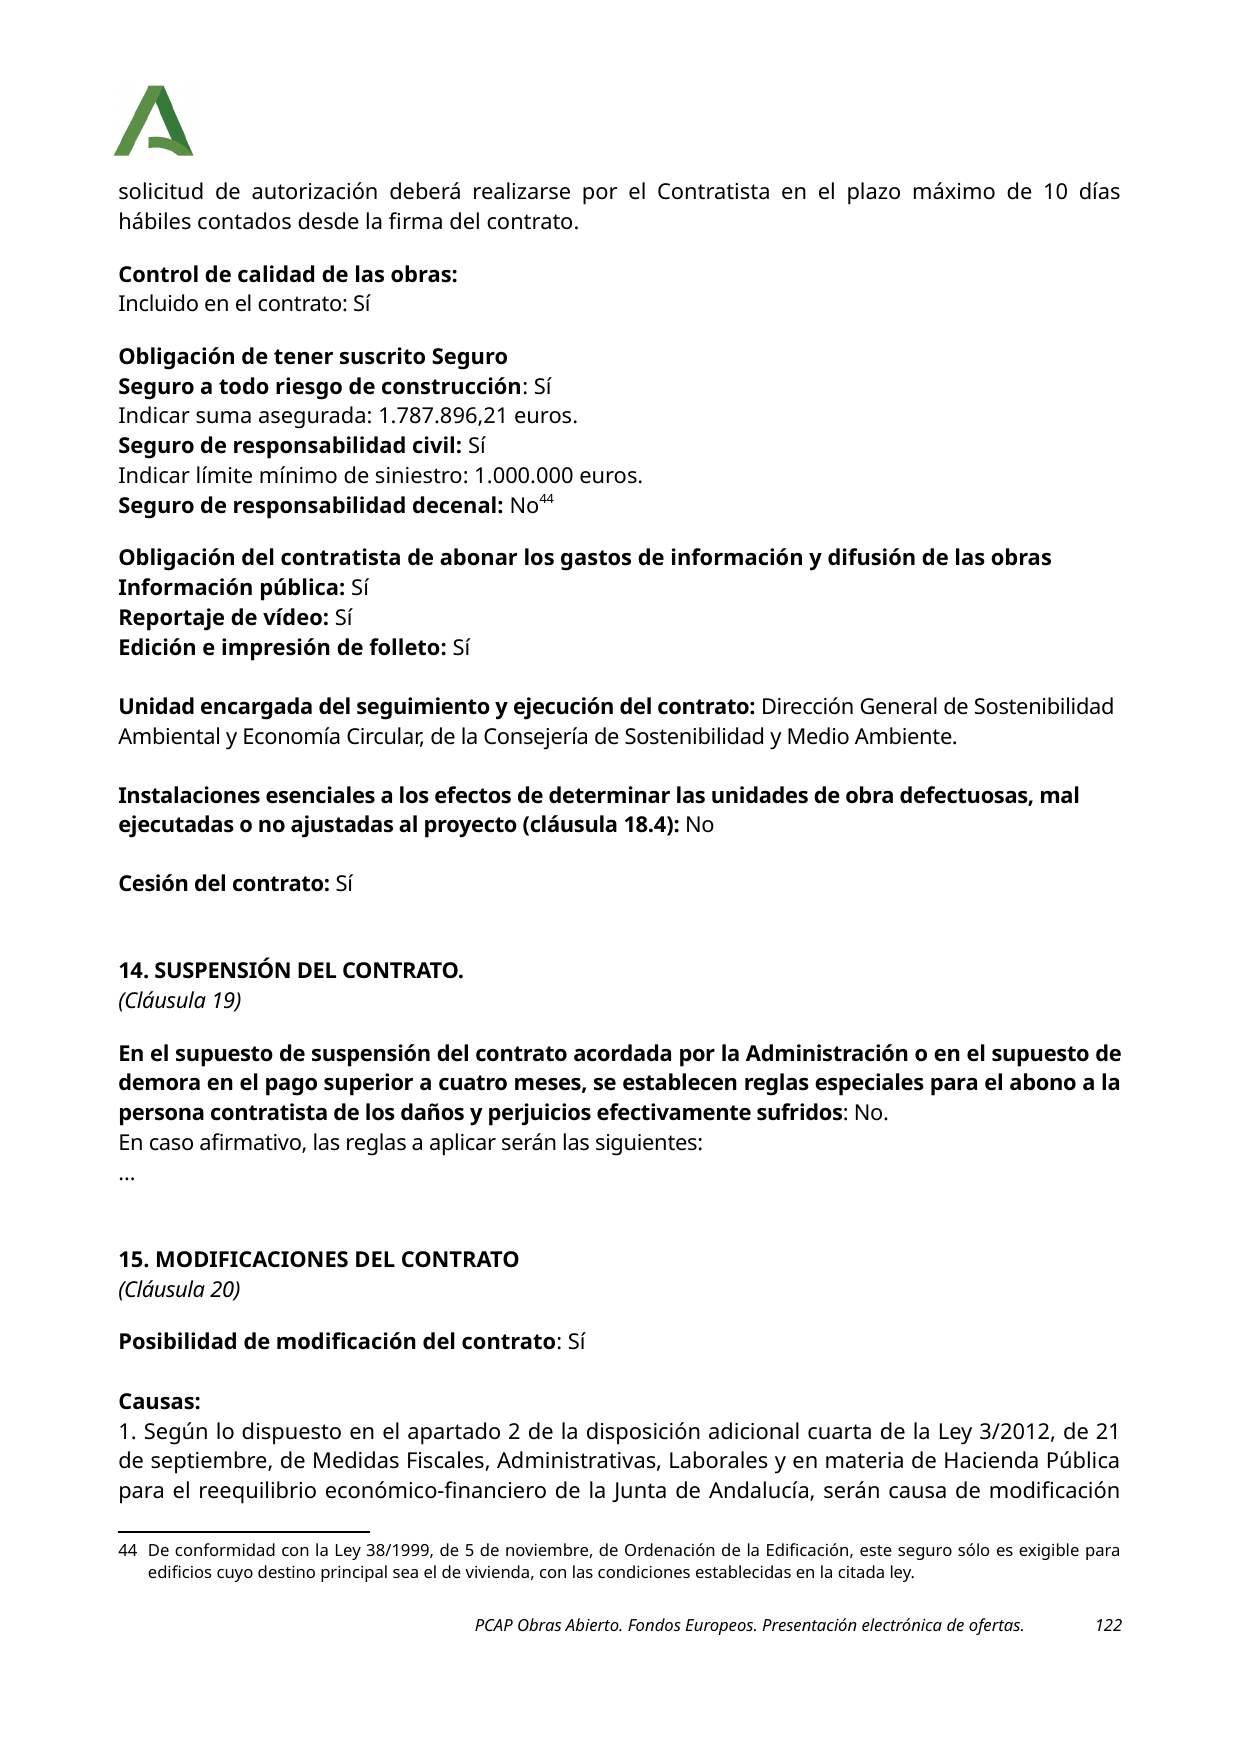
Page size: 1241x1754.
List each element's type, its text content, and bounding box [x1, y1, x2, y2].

text (Cláusula 19) [118, 985, 1122, 1015]
text 1. Según lo dispuesto en el apartado 2 de la disposición adicional cuarta de la Ley 3/2012, de 21 de septiembre, de Medidas Fiscales, Administrativas, Laborales y en materia de Hacienda Pública para el reequilibrio económico-financiero de la Junta de Andalucía, serán causa de modificación [118, 1416, 1122, 1505]
text Obligación de tener suscrito Seguro [118, 341, 1122, 371]
text Unidad encargada del seguimiento y ejecución del contrato: Dirección General de Sostenibilidad Ambiental y Economía Circular, de la Consejería de Sostenibilidad y Medio Ambiente. [118, 691, 1122, 751]
text Reportaje de vídeo: Sí [118, 602, 1122, 632]
picture [109, 81, 198, 160]
text Obligación del contratista de abonar los gastos de información y difusión de las obras [118, 542, 1122, 572]
text 14. SUSPENSIÓN DEL CONTRATO. [118, 955, 1122, 985]
text 15. MODIFICACIONES DEL CONTRATO [118, 1244, 1122, 1274]
text Seguro a todo riesgo de construcción: Sí [118, 371, 1122, 401]
text Incluido en el contrato: Sí [118, 288, 1122, 318]
text Información pública: Sí [118, 572, 1122, 602]
text Seguro de responsabilidad decenal: No [118, 490, 1122, 520]
text De conformidad con la Ley 38/1999, de 5 de noviembre, de Ordenación de la Edificación, este seguro sólo es exigible para edificios cuyo destino principal sea el de vivienda, con las condiciones establecidas en la citada ley. [118, 1538, 1122, 1584]
text En caso afirmativo, las reglas a aplicar serán las siguientes: [118, 1127, 1122, 1157]
text Seguro de responsabilidad civil: Sí [118, 430, 1122, 460]
text Indicar límite mínimo de siniestro: 1.000.000 euros. [118, 460, 1122, 490]
text Causas: [118, 1386, 1122, 1416]
text … [118, 1157, 1122, 1187]
text solicitud de autorización deberá realizarse por el Contratista en el plazo máximo de 10 días hábiles contados desde la firma del contrato. [118, 176, 1122, 236]
text Cesión del contrato: Sí [118, 868, 1122, 898]
text Posibilidad de modificación del contrato: Sí [118, 1326, 1122, 1356]
text Indicar suma asegurada: 1.787.896,21 euros. [118, 401, 1122, 430]
text En el supuesto de suspensión del contrato acordada por la Administración o en el supuesto de demora en el pago superior a cuatro meses, se establecen reglas especiales para el abono a la persona contratista de los daños y perjuicios efectivamente sufridos: No. [118, 1038, 1122, 1127]
text Edición e impresión de folleto: Sí [118, 632, 1122, 662]
text Control de calidad de las obras: [118, 259, 1122, 288]
text (Cláusula 20) [118, 1274, 1122, 1304]
text Instalaciones esenciales a los efectos de determinar las unidades de obra defectuosas, mal ejecutadas o no ajustadas al proyecto (cláusula 18.4): No [118, 780, 1122, 839]
